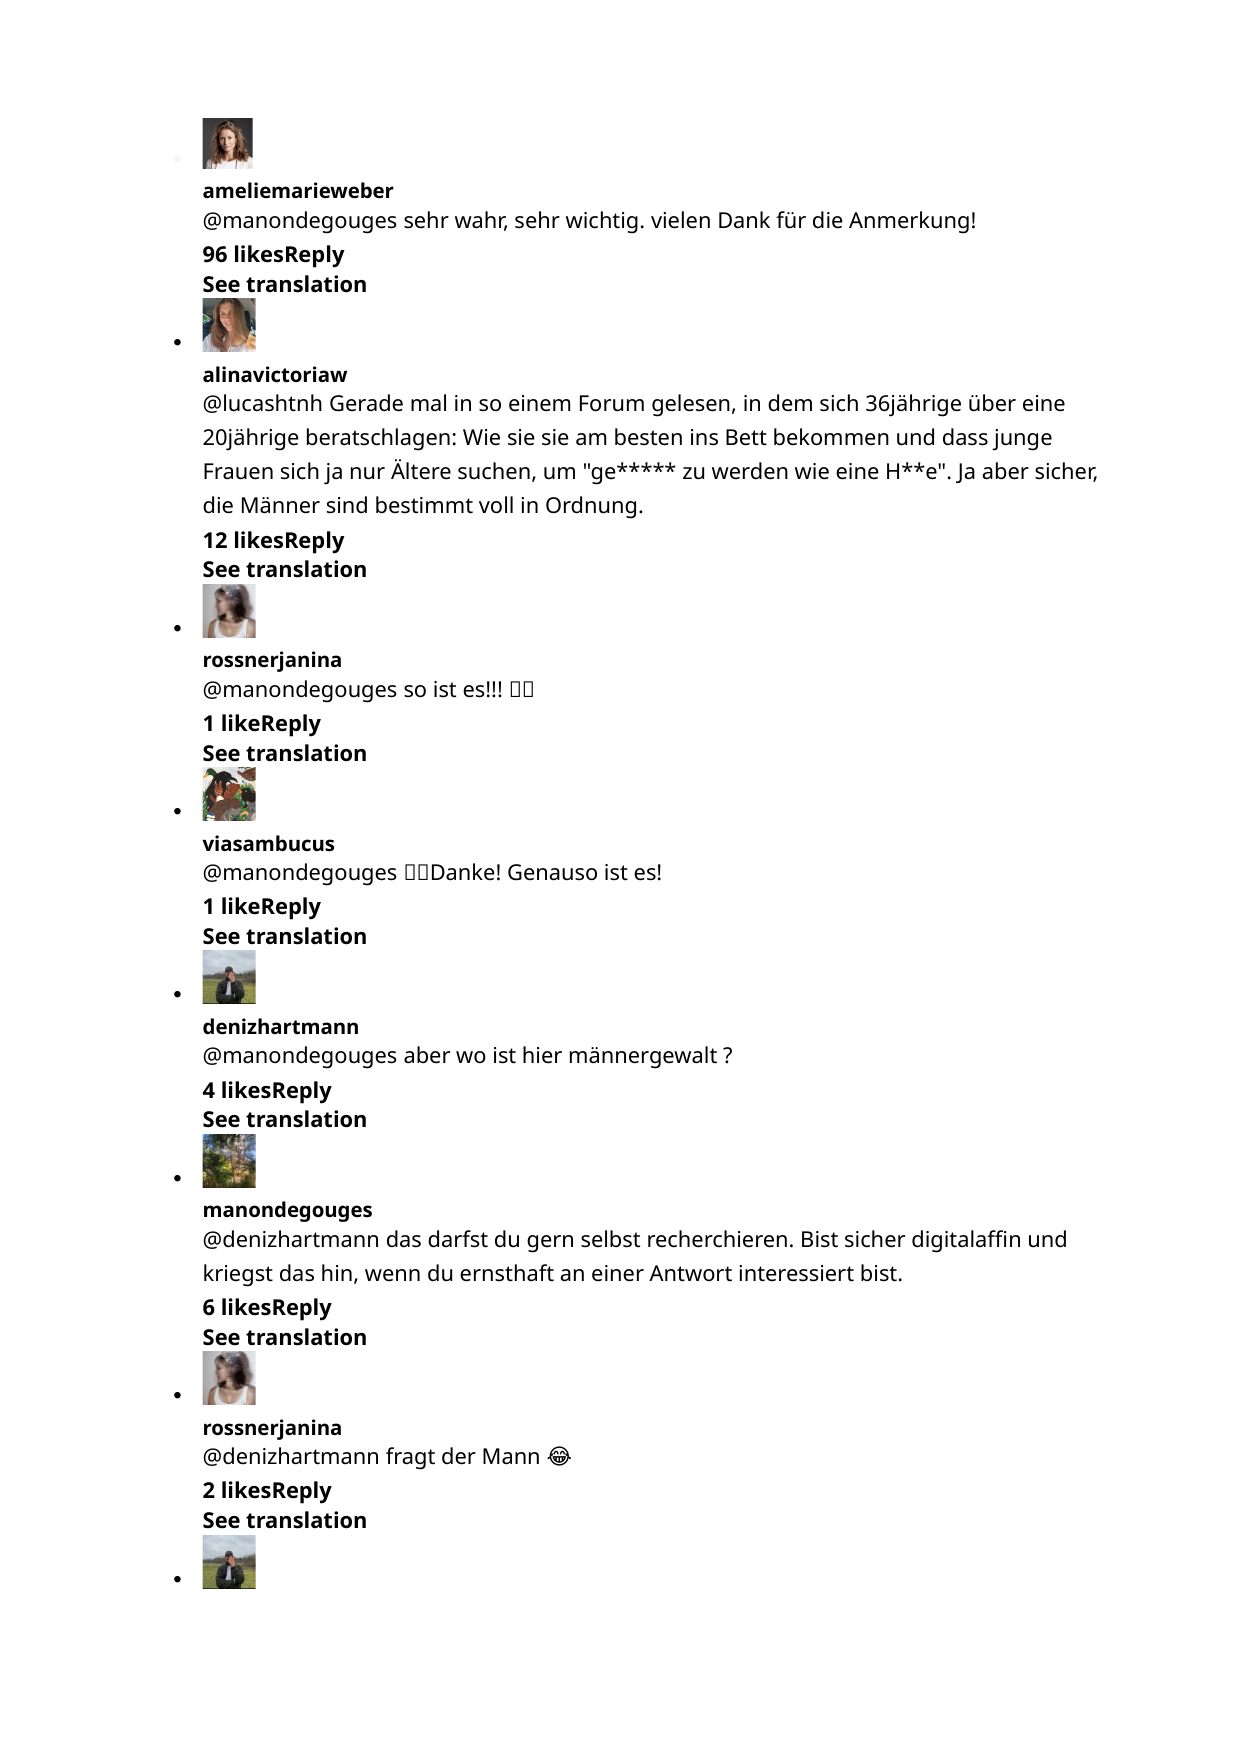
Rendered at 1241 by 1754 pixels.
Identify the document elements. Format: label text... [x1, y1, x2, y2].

list See translation [173, 738, 1109, 767]
list 96 likesReply [173, 239, 1122, 268]
subtitle ameliemarieweber [173, 177, 1116, 204]
list 6 likesReply [173, 1292, 1122, 1322]
list @lucashtnh Gerade mal in so einem Forum gelesen, in dem sich 36jährige über eine 20jährige beratschlagen: Wie sie sie am besten ins Bett bekommen und dass junge Frauen sich ja nur Ältere suchen, um "ge***** zu werden wie eine H**e". Ja aber sicher, die Männer sind bestimmt voll in Ordnung. [173, 388, 1122, 520]
picture [202, 584, 256, 638]
list See translation [173, 921, 1109, 951]
subtitle viasambucus [173, 829, 1116, 857]
picture [202, 118, 253, 169]
list See translation [173, 1104, 1109, 1134]
picture [202, 950, 256, 1004]
list See translation [173, 554, 1109, 584]
picture [202, 1351, 256, 1405]
list 1 likeReply [173, 891, 1122, 921]
picture [202, 298, 256, 352]
subtitle rossnerjanina [173, 646, 1116, 674]
list 12 likesReply [173, 524, 1122, 554]
list See translation [173, 1322, 1109, 1352]
list 1 likeReply [173, 708, 1122, 738]
picture [202, 767, 256, 821]
subtitle alinavictoriaw [173, 360, 1116, 388]
list @manondegouges sehr wahr, sehr wichtig. vielen Dank für die Anmerkung! [173, 204, 1122, 234]
list @manondegouges so ist es!!! 👍🏻 [173, 674, 1122, 703]
list @manondegouges 🙏🏻Danke! Genauso ist es! [173, 857, 1122, 887]
list @denizhartmann das darfst du gern selbst recherchieren. Bist sicher digitalaffin und kriegst das hin, wenn du ernsthaft an einer Antwort interessiert bist. [173, 1224, 1122, 1288]
subtitle denizhartmann [173, 1013, 1116, 1040]
list 2 likesReply [173, 1475, 1122, 1505]
list See translation [173, 1505, 1109, 1535]
list 4 likesReply [173, 1074, 1122, 1104]
picture [202, 1535, 256, 1589]
picture [202, 1134, 256, 1188]
list @denizhartmann fragt der Mann 😂 [173, 1441, 1122, 1471]
list See translation [173, 268, 1109, 298]
subtitle rossnerjanina [173, 1413, 1116, 1441]
subtitle manondegouges [173, 1196, 1116, 1224]
list @manondegouges aber wo ist hier männergewalt ? [173, 1040, 1122, 1070]
